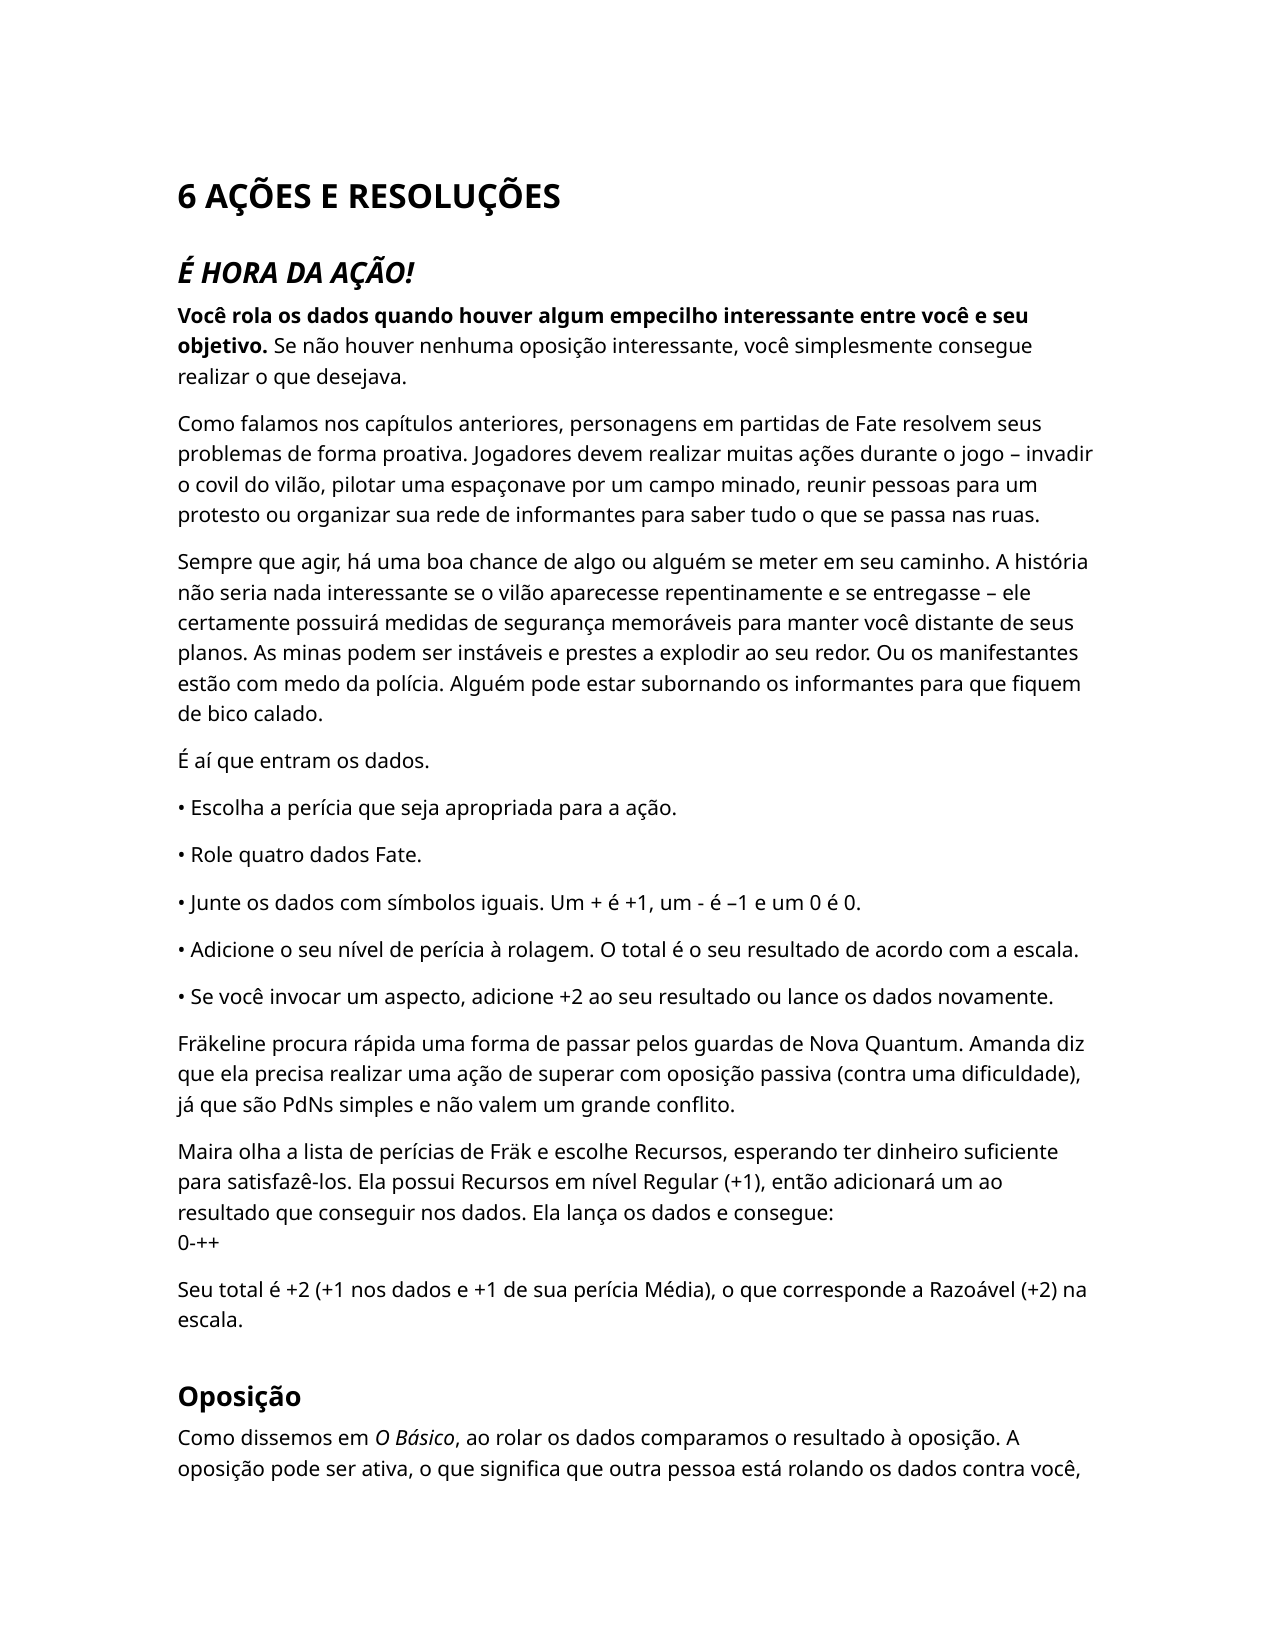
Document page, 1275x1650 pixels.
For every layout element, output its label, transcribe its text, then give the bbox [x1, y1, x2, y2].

text Como falamos nos capítulos anteriores, personagens em partidas de Fate resolvem seus problemas de forma proativa. Jogadores devem realizar muitas ações durante o jogo – invadir o covil do vilão, pilotar uma espaçonave por um campo minado, reunir pessoas para um protesto ou organizar sua rede de informantes para saber tudo o que se passa nas ruas. [177, 409, 1098, 529]
subtitle 6 AÇÕES E RESOLUÇÕES [177, 173, 1098, 218]
text Fräkeline procura rápida uma forma de passar pelos guardas de Nova Quantum. Amanda diz que ela precisa realizar uma ação de superar com oposição passiva (contra uma dificuldade), já que são PdNs simples e não valem um grande conﬂito. [177, 1029, 1098, 1118]
text Como dissemos em O Básico, ao rolar os dados comparamos o resultado à oposição. A oposição pode ser ativa, o que significa que outra pessoa está rolando os dados contra você, [177, 1423, 1098, 1482]
text • Escolha a perícia que seja apropriada para a ação. [177, 793, 1098, 822]
text Seu total é +2 (+1 nos dados e +1 de sua perícia Média), o que corresponde a Razoável (+2) na escala. [177, 1275, 1098, 1334]
text • Role quatro dados Fate. [177, 841, 1098, 869]
text Você rola os dados quando houver algum empecilho interessante entre você e seu objetivo. Se não houver nenhuma oposição interessante, você simplesmente consegue realizar o que desejava. [177, 301, 1098, 390]
subtitle É HORA DA AÇÃO! [177, 252, 1098, 292]
subtitle Oposição [177, 1378, 1098, 1414]
text Maira olha a lista de perícias de Fräk e escolhe Recursos, esperando ter dinheiro suficiente para satisfazê-los. Ela possui Recursos em nível Regular (+1), então adicionará um ao resultado que conseguir nos dados. Ela lança os dados e consegue: 0-++ [177, 1137, 1098, 1257]
text É aí que entram os dados. [177, 746, 1098, 775]
text • Se você invocar um aspecto, adicione +2 ao seu resultado ou lance os dados novamente. [177, 982, 1098, 1010]
text • Junte os dados com símbolos iguais. Um + é +1, um - é –1 e um 0 é 0. [177, 888, 1098, 916]
text Sempre que agir, há uma boa chance de algo ou alguém se meter em seu caminho. A história não seria nada interessante se o vilão aparecesse repentinamente e se entregasse – ele certamente possuirá medidas de segurança memoráveis para manter você distante de seus planos. As minas podem ser instáveis e prestes a explodir ao seu redor. Ou os manifestantes estão com medo da polícia. Alguém pode estar subornando os informantes para que fiquem de bico calado. [177, 547, 1098, 728]
text • Adicione o seu nível de perícia à rolagem. O total é o seu resultado de acordo com a escala. [177, 935, 1098, 963]
